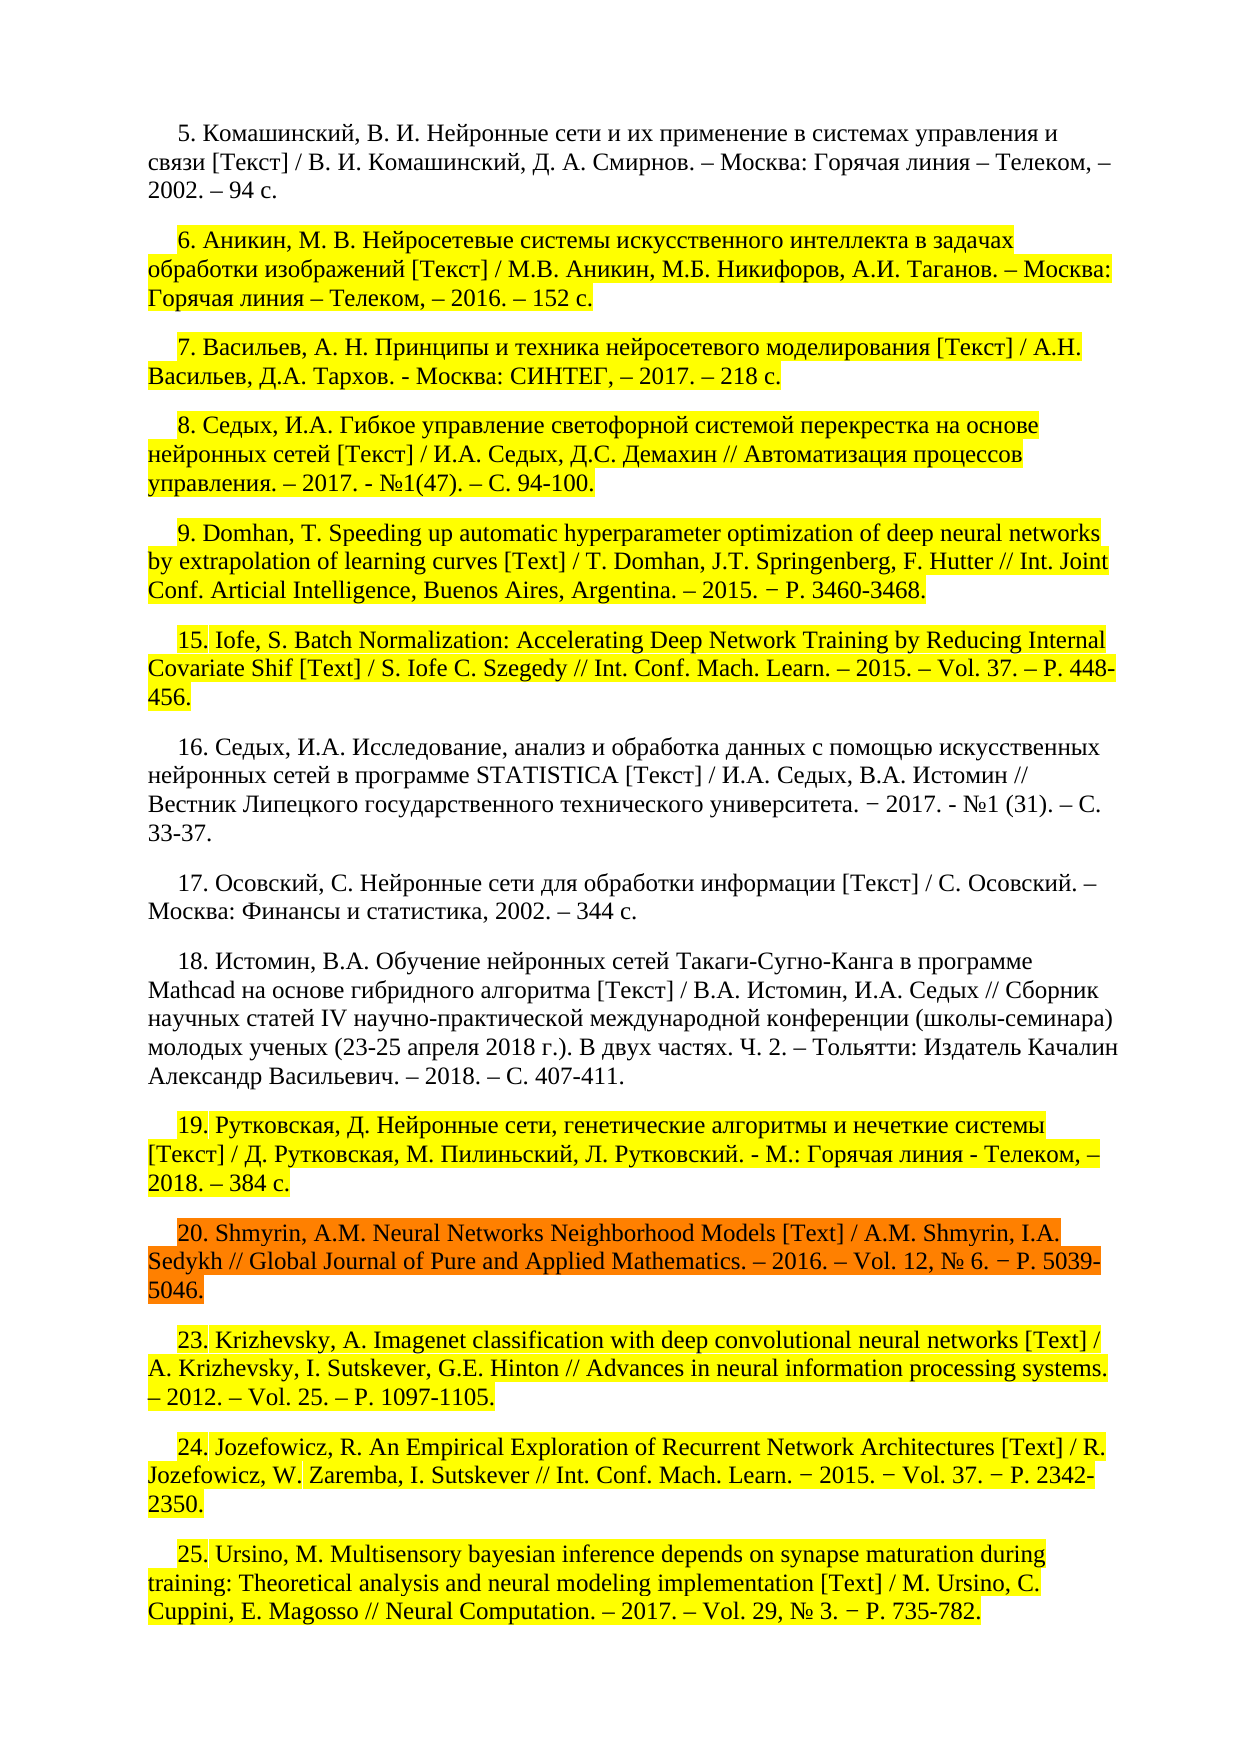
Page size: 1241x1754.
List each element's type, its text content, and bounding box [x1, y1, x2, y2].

text 16. Седых, И.А. Исследование, анализ и обработка данных с помощью искусственных нейронных сетей в программе STATISTICA [Текст] / И.А. Седых, В.А. Истомин // Вестник Липецкого государственного технического университета. − 2017. - №1 (31). – С. 33-37. [148, 732, 1122, 847]
text 15. Iofe, S. Batch Normalization: Accelerating Deep Network Training by Reducing Internal Covariate Shif [Text] / S. Iofe C. Szegedy // Int. Conf. Mach. Learn. – 2015. – Vol. 37. – P. 448-456. [148, 625, 1122, 711]
text 6. Аникин, М. В. Нейросетевые системы искусственного интеллекта в задачах обработки изображений [Текст] / М.В. Аникин, М.Б. Никифоров, А.И. Таганов. – Москва: Горячая линия – Телеком, – 2016. – 152 c. [148, 225, 1122, 311]
text 8. Седых, И.А. Гибкое управление светофорной системой перекрестка на основе нейронных сетей [Текст] / И.А. Седых, Д.С. Демахин // Автоматизация процессов управления. – 2017. - №1(47). – С. 94-100. [148, 411, 1122, 497]
text 17. Осовский, С. Нейронные сети для обработки информации [Текст] / C. Осовский. – Москва: Финансы и статистика, 2002. – 344 c. [148, 868, 1122, 925]
text 24. Jozefowicz, R. An Empirical Exploration of Recurrent Network Architectures [Text] / R. Jozefowicz, W. Zaremba, I. Sutskever // Int. Conf. Mach. Learn. − 2015. − Vol. 37. − P. 2342-2350. [148, 1432, 1122, 1518]
text 25. Ursino, M. Multisensory bayesian inference depends on synapse maturation during training: Theoretical analysis and neural modeling implementation [Text] / M. Ursino, C. Cuppini, E. Magosso // Neural Computation. – 2017. – Vol. 29, № 3. − P. 735-782. [148, 1539, 1122, 1625]
text 5. Комашинский, В. И. Нейронные сети и их применение в системах управления и связи [Текст] / В. И. Комашинский, Д. А. Смирнов. – Москва: Горячая линия – Телеком, – 2002. – 94 c. [148, 118, 1122, 204]
text 18. Истомин, В.А. Обучение нейронных сетей Такаги-Сугно-Канга в программе Mathcad на основе гибридного алгоритма [Текст] / В.А. Истомин, И.А. Седых // Сборник научных статей IV научно-практической международной конференции (школы-семинара) молодых ученых (23-25 апреля 2018 г.). В двух частях. Ч. 2. – Тольятти: Издатель Качалин Александр Васильевич. – 2018. – С. 407-411. [148, 946, 1122, 1090]
text 19. Рутковская, Д. Нейронные сети, генетические алгоритмы и нечеткие системы [Текст] / Д. Рутковская, М. Пилиньский, Л. Рутковский. - М.: Горячая линия - Телеком, – 2018. – 384 c. [148, 1111, 1122, 1197]
text 7. Васильев, А. Н. Принципы и техника нейросетевого моделирования [Текст] / А.Н. Васильев, Д.А. Тархов. - Москва: СИНТЕГ, – 2017. – 218 c. [148, 332, 1122, 390]
text 20. Shmyrin, A.M. Neural Networks Neighborhood Models [Text] / A.M. Shmyrin, I.A. Sedykh // Global Journal of Pure and Applied Mathematics. – 2016. – Vol. 12, № 6. − P. 5039-5046. [148, 1218, 1122, 1304]
text 23. Krizhevsky, A. Imagenet classification with deep convolutional neural networks [Text] / A. Krizhevsky, I. Sutskever, G.E. Hinton // Advances in neural information processing systems. – 2012. – Vol. 25. – P. 1097-1105. [148, 1325, 1122, 1411]
text 9. Domhan, T. Speeding up automatic hyperparameter optimization of deep neural networks by extrapolation of learning curves [Text] / T. Domhan, J.T. Springenberg, F. Hutter // Int. Joint Conf. Articial Intelligence, Buenos Aires, Argentina. – 2015. − P. 3460-3468. [148, 518, 1122, 604]
